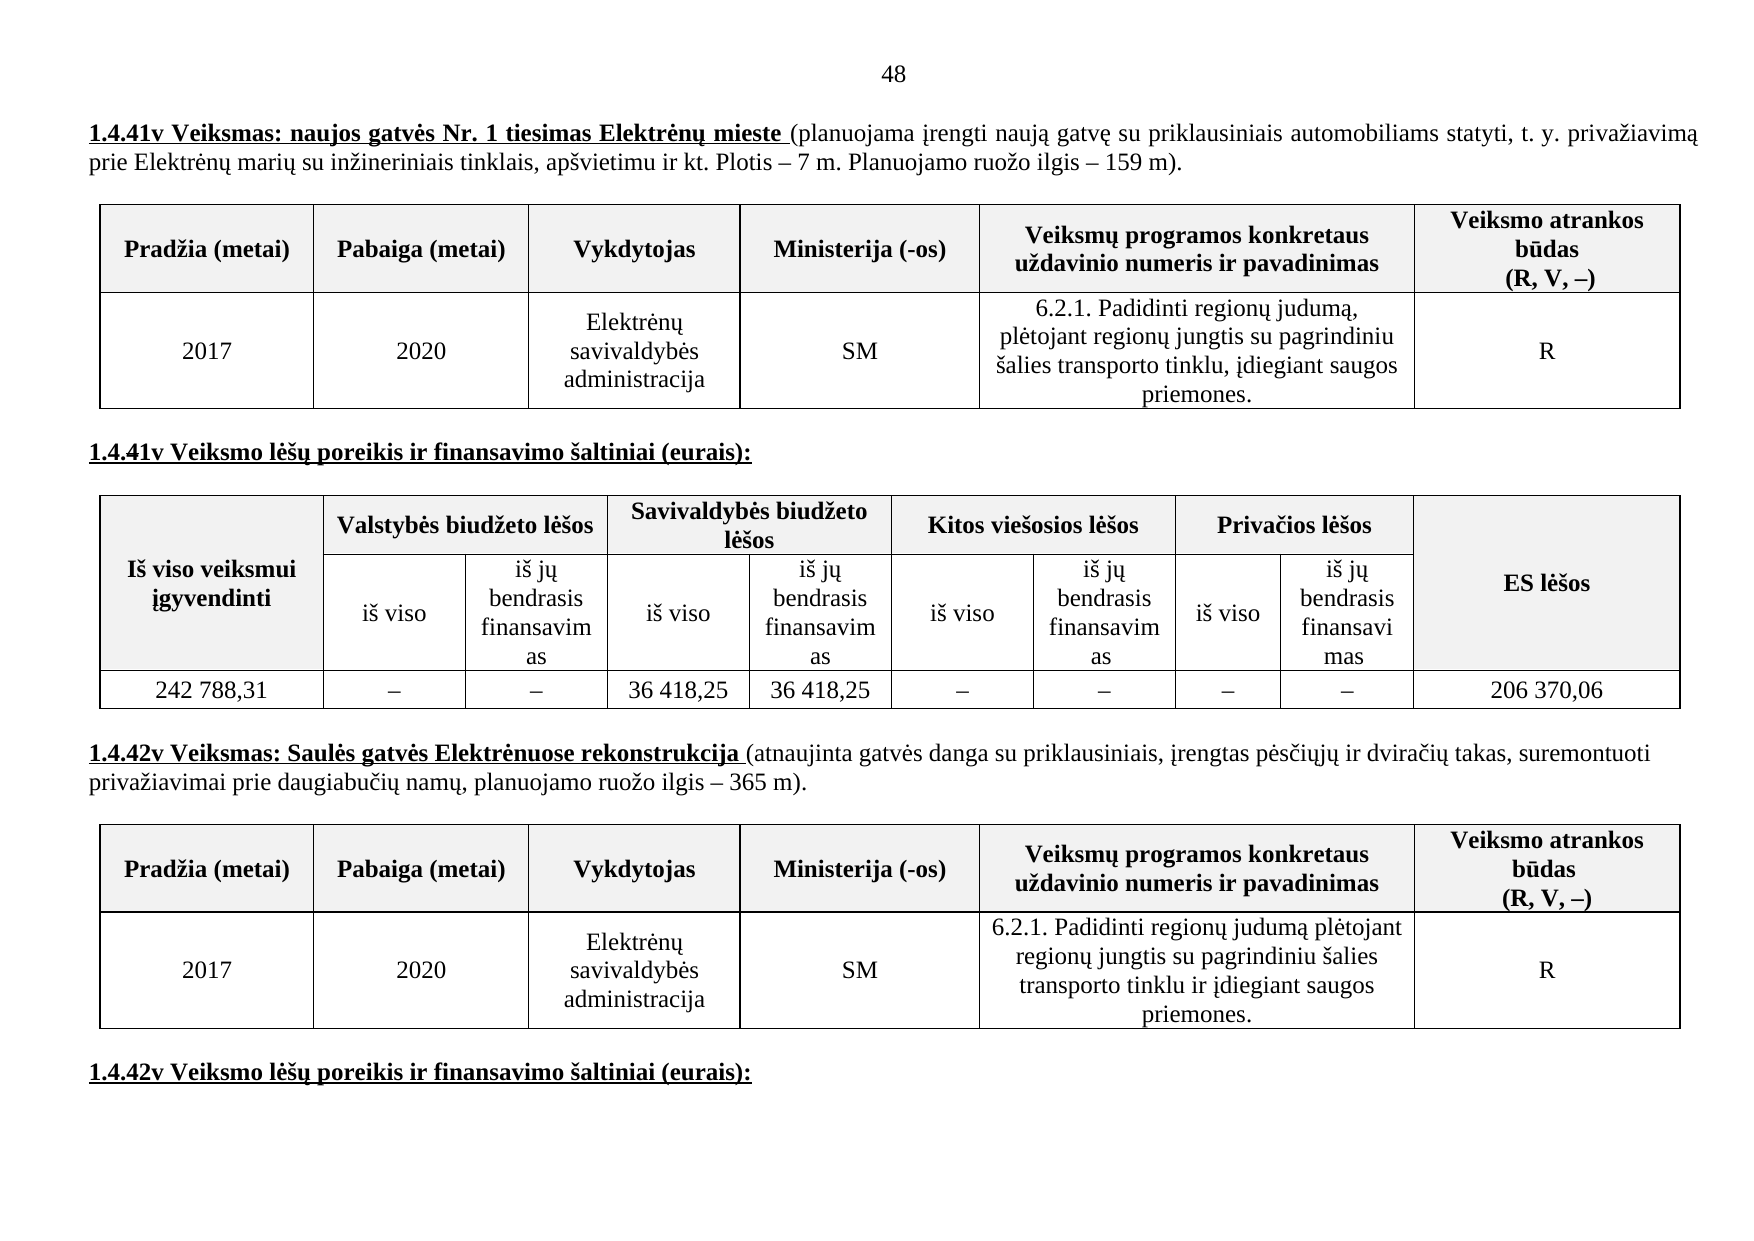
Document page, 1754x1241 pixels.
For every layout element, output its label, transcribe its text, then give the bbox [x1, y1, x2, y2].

table_header Vykdytojas [529, 205, 739, 292]
table_cell 6.2.1. Padidinti regionų judumą plėtojant regionų jungtis su pagrindiniu šalies transporto tinklu ir įdiegiant saugos priemones. [980, 913, 1414, 1027]
table_cell iš jų bendrasis finansavimas [750, 555, 891, 669]
table_cell R [1415, 293, 1679, 408]
table_cell iš viso [324, 555, 465, 669]
table_header ES lėšos [1414, 496, 1679, 669]
text 1.4.41v Veiksmo lėšų poreikis ir finansavimo šaltiniai (eurais): [89, 437, 1698, 466]
table_cell 2017 [101, 293, 313, 408]
table_cell iš jų bendrasis finansavimas [1034, 555, 1175, 669]
table_header Pradžia (metai) [101, 205, 313, 292]
table_cell – [1281, 671, 1413, 708]
table_header Privačios lėšos [1176, 496, 1413, 553]
table_cell 36 418,25 [608, 671, 749, 708]
table_cell SM [741, 913, 979, 1027]
table_cell 242 788,31 [101, 671, 323, 708]
table_cell iš jų bendrasis finansavimas [466, 555, 607, 669]
table_cell iš viso [1176, 555, 1280, 669]
table_cell 2020 [314, 913, 528, 1027]
table_header Pabaiga (metai) [314, 205, 528, 292]
table_cell 2017 [101, 913, 313, 1027]
table_cell – [1034, 671, 1175, 708]
table_cell 206 370,06 [1414, 671, 1679, 708]
table_header Pabaiga (metai) [314, 825, 528, 911]
table_cell iš viso [608, 555, 749, 669]
table_header Veiksmų programos konkretaus uždavinio numeris ir pavadinimas [980, 825, 1414, 911]
table_cell 36 418,25 [750, 671, 891, 708]
table_cell Elektrėnų savivaldybės administracija [529, 913, 739, 1027]
table_cell iš viso [892, 555, 1033, 669]
table_cell 2020 [314, 293, 528, 408]
table_header Savivaldybės biudžeto lėšos [608, 496, 891, 553]
table_cell – [1176, 671, 1280, 708]
table_header Veiksmo atrankos būdas (R, V, –) [1415, 825, 1679, 911]
table_header Ministerija (-os) [741, 825, 979, 911]
table_cell iš jų bendrasis finansavimas [1281, 555, 1413, 669]
table_cell SM [741, 293, 979, 408]
table_cell – [324, 671, 465, 708]
table_header Vykdytojas [529, 825, 739, 911]
table_cell 6.2.1. Padidinti regionų judumą, plėtojant regionų jungtis su pagrindiniu šalies transporto tinklu, įdiegiant saugos priemones. [980, 293, 1414, 408]
table_cell – [466, 671, 607, 708]
table_header Iš viso veiksmui įgyvendinti [101, 496, 323, 669]
table_cell Elektrėnų savivaldybės administracija [529, 293, 739, 408]
text 1.4.42v Veiksmo lėšų poreikis ir finansavimo šaltiniai (eurais): [89, 1057, 1698, 1086]
table_header Veiksmo atrankos būdas (R, V, –) [1415, 205, 1679, 292]
table_header Ministerija (-os) [741, 205, 979, 292]
table_cell – [892, 671, 1033, 708]
text 1.4.42v Veiksmas: Saulės gatvės Elektrėnuose rekonstrukcija (atnaujinta gatvės danga su priklausiniais, įrengtas pėsčiųjų ir dviračių takas, suremontuoti privažiavimai prie daugiabučių namų, planuojamo ruožo ilgis – 365 m). [89, 738, 1698, 795]
table_header Veiksmų programos konkretaus uždavinio numeris ir pavadinimas [980, 205, 1414, 292]
table_cell R [1415, 913, 1679, 1027]
table_header Kitos viešosios lėšos [892, 496, 1175, 553]
text 1.4.41v Veiksmas: naujos gatvės Nr. 1 tiesimas Elektrėnų mieste (planuojama įrengti naują gatvę su priklausiniais automobiliams statyti, t. y. privažiavimą prie Elektrėnų marių su inžineriniais tinklais, apšvietimu ir kt. Plotis – 7 m. Planuojamo ruožo ilgis – 159 m). [89, 118, 1698, 176]
table_header Pradžia (metai) [101, 825, 313, 911]
table_header Valstybės biudžeto lėšos [324, 496, 607, 553]
